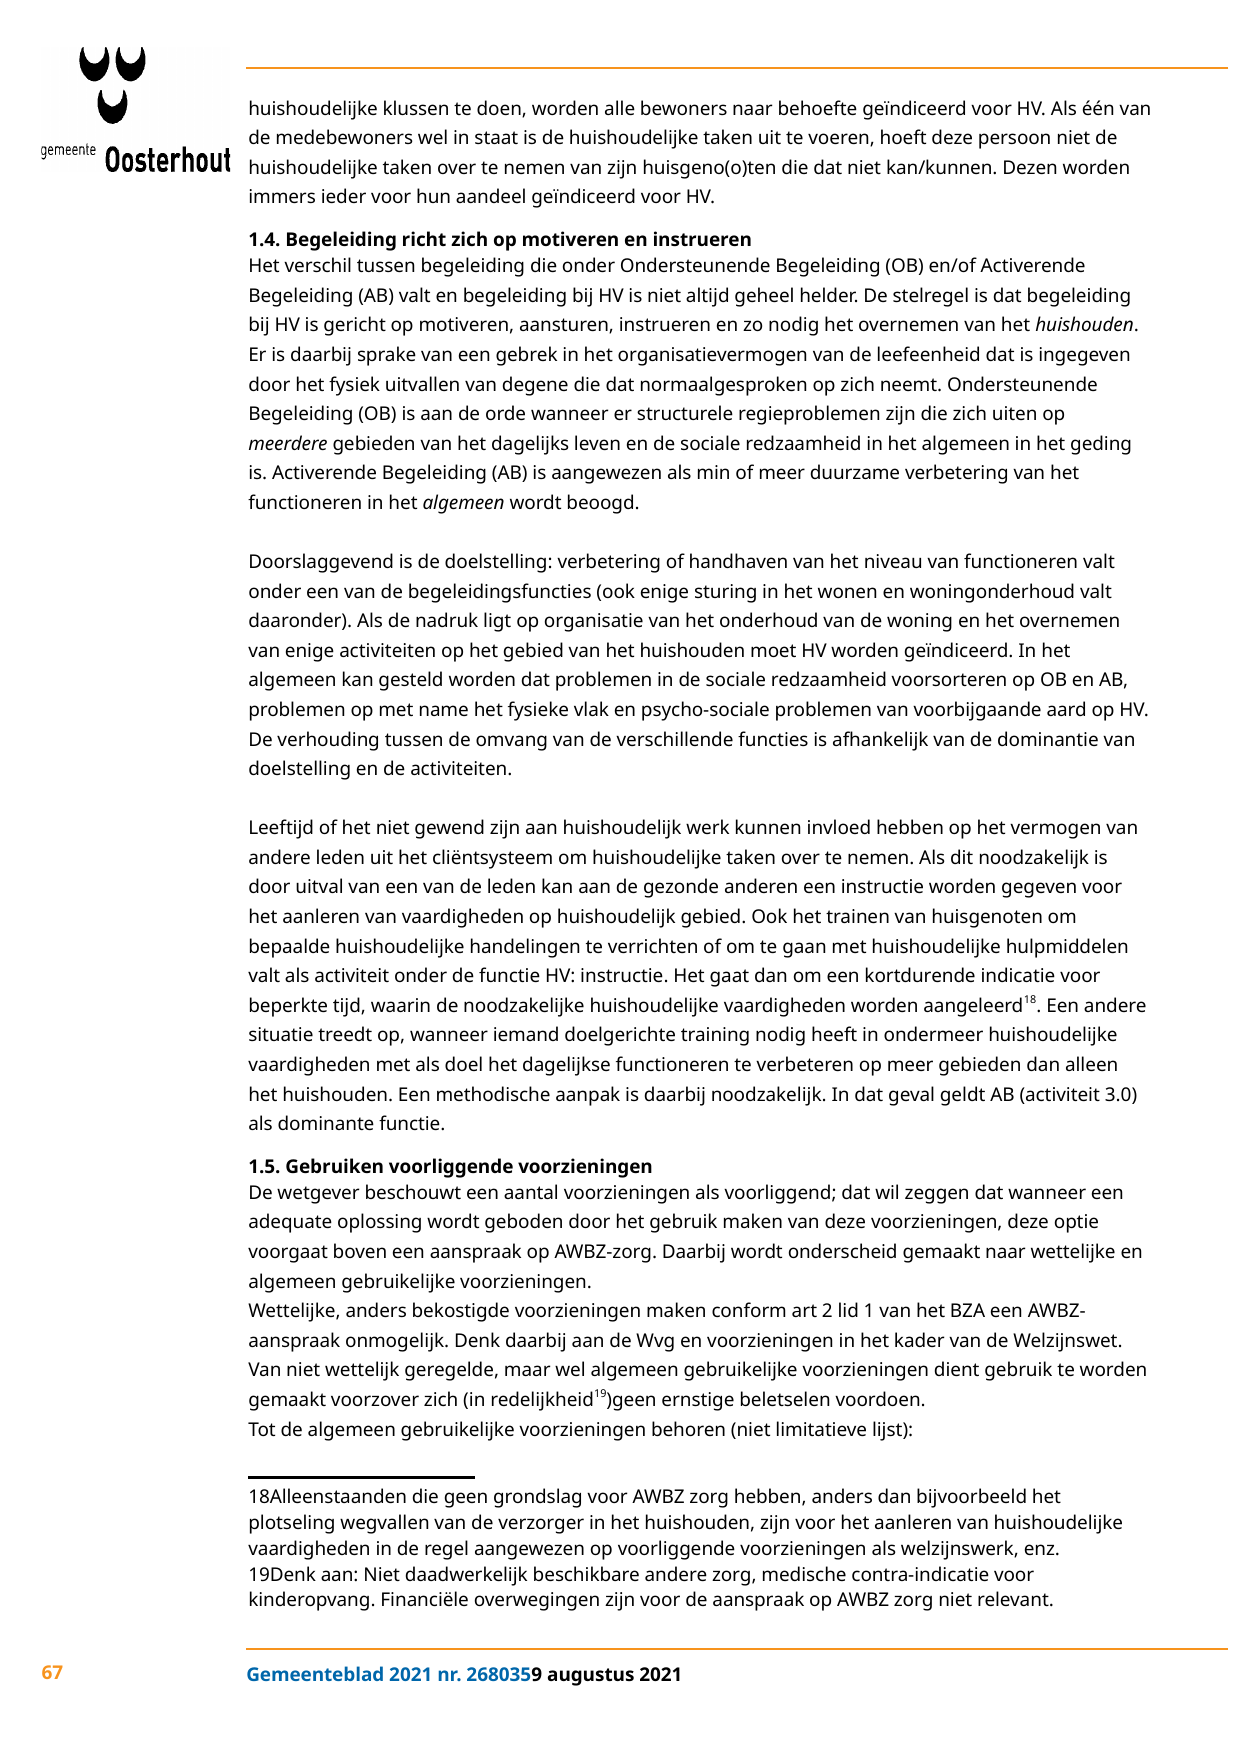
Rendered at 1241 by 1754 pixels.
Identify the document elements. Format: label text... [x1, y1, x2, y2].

text Doorslaggevend is de doelstelling: verbetering of handhaven van het niveau van functioneren valt onder een van de begeleidingsfuncties (ook enige sturing in het wonen en woningonderhoud valt daaronder). Als de nadruk ligt op organisatie van het onderhoud van de woning en het overnemen van enige activiteiten op het gebied van het huishouden moet HV worden geïndiceerd. In het algemeen kan gesteld worden dat problemen in de sociale redzaamheid voorsorteren op OB en AB, problemen op met name het fysieke vlak en psycho-sociale problemen van voorbijgaande aard op HV. De verhouding tussen de omvang van de verschillende functies is afhankelijk van de dominantie van doelstelling en de activiteiten. [248, 548, 1152, 781]
text 1.4. Begeleiding richt zich op motiveren en instrueren [248, 227, 1152, 252]
text Leeftijd of het niet gewend zijn aan huishoudelijk werk kunnen invloed hebben op het vermogen van andere leden uit het cliëntsysteem om huishoudelijke taken over te nemen. Als dit noodzakelijk is door uitval van een van de leden kan aan de gezonde anderen een instructie worden gegeven voor het aanleren van vaardigheden op huishoudelijk gebied. Ook het trainen van huisgenoten om bepaalde huishoudelijke handelingen te verrichten of om te gaan met huishoudelijke hulpmiddelen valt als activiteit onder de functie HV: instructie. Het gaat dan om een kortdurende indicatie voor beperkte tijd, waarin de noodzakelijke huishoudelijke vaardigheden worden aangeleerd. Een andere situatie treedt op, wanneer iemand doelgerichte training nodig heeft in ondermeer huishoudelijke vaardigheden met als doel het dagelijkse functioneren te verbeteren op meer gebieden dan alleen het huishouden. Een methodische aanpak is daarbij noodzakelijk. In dat geval geldt AB (activiteit 3.0) als dominante functie. [248, 814, 1152, 1136]
text Alleenstaanden die geen grondslag voor AWBZ zorg hebben, anders dan bijvoorbeeld het plotseling wegvallen van de verzorger in het huishouden, zijn voor het aanleren van huishoudelijke vaardigheden in de regel aangewezen op voorliggende voorzieningen als welzijnswerk, enz. [248, 1483, 1152, 1561]
text huishoudelijke klussen te doen, worden alle bewoners naar behoefte geïndiceerd voor HV. Als één van de medebewoners wel in staat is de huishoudelijke taken uit te voeren, hoeft deze persoon niet de huishoudelijke taken over te nemen van zijn huisgeno(o)ten die dat niet kan/kunnen. Dezen worden immers ieder voor hun aandeel geïndiceerd voor HV. [248, 95, 1152, 209]
text 1.5. Gebruiken voorliggende voorzieningen [248, 1153, 1152, 1179]
text Denk aan: Niet daadwerkelijk beschikbare andere zorg, medische contra-indicatie voor kinderopvang. Financiële overwegingen zijn voor de aanspraak op AWBZ zorg niet relevant. [248, 1561, 1152, 1612]
picture [41, 47, 231, 172]
text Tot de algemeen gebruikelijke voorzieningen behoren (niet limitatieve lijst): [248, 1416, 1152, 1442]
text Wettelijke, anders bekostigde voorzieningen maken conform art 2 lid 1 van het BZA een AWBZ-aanspraak onmogelijk. Denk daarbij aan de Wvg en voorzieningen in het kader van de Welzijnswet. Van niet wettelijk geregelde, maar wel algemeen gebruikelijke voorzieningen dient gebruik te worden gemaakt voorzover zich (in redelijkheid)geen ernstige beletselen voordoen. [248, 1297, 1152, 1412]
text De wetgever beschouwt een aantal voorzieningen als voorliggend; dat wil zeggen dat wanneer een adequate oplossing wordt geboden door het gebruik maken van deze voorzieningen, deze optie voorgaat boven een aanspraak op AWBZ-zorg. Daarbij wordt onderscheid gemaakt naar wettelijke en algemeen gebruikelijke voorzieningen. [248, 1179, 1152, 1294]
text Het verschil tussen begeleiding die onder Ondersteunende Begeleiding (OB) en/of Activerende Begeleiding (AB) valt en begeleiding bij HV is niet altijd geheel helder. De stelregel is dat begeleiding bij HV is gericht op motiveren, aansturen, instrueren en zo nodig het overnemen van het huishouden. Er is daarbij sprake van een gebrek in het organisatievermogen van de leefeenheid dat is ingegeven door het fysiek uitvallen van degene die dat normaalgesproken op zich neemt. Ondersteunende Begeleiding (OB) is aan de orde wanneer er structurele regieproblemen zijn die zich uiten op meerdere gebieden van het dagelijks leven en de sociale redzaamheid in het algemeen in het geding is. Activerende Begeleiding (AB) is aangewezen als min of meer duurzame verbetering van het functioneren in het algemeen wordt beoogd. [248, 252, 1152, 515]
